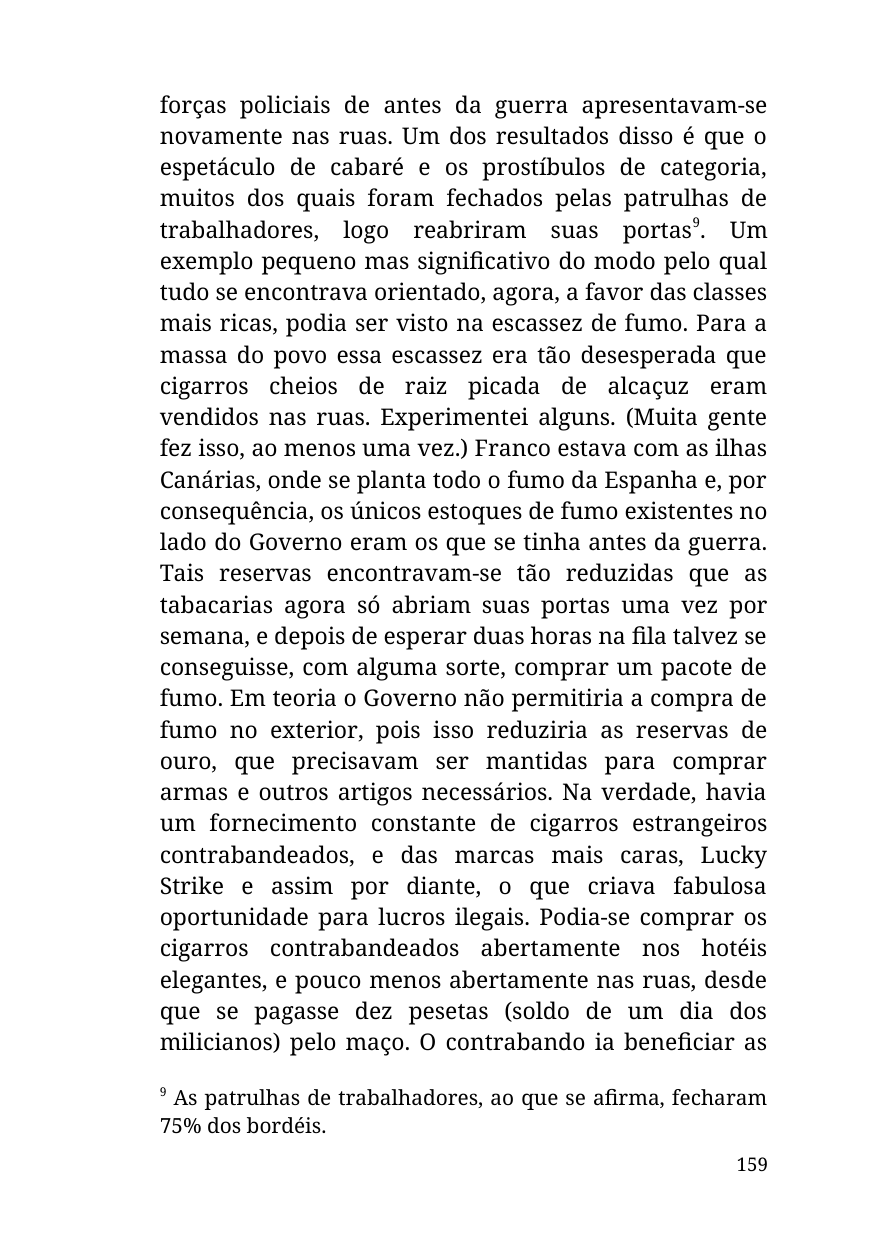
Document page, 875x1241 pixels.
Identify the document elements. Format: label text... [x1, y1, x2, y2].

text forças policiais de antes da guerra apresentavam-se novamente nas ruas. Um dos resultados disso é que o espetáculo de cabaré e os prostíbulos de categoria, muitos dos quais foram fechados pelas patrulhas de trabalhadores, logo reabriram suas portas. Um exemplo pequeno mas significativo do modo pelo qual tudo se encontrava orientado, agora, a favor das classes mais ricas, podia ser visto na escassez de fumo. Para a massa do povo essa escassez era tão desesperada que cigarros cheios de raiz picada de alcaçuz eram vendidos nas ruas. Experimentei alguns. (Muita gente fez isso, ao menos uma vez.) Franco estava com as ilhas Canárias, onde se planta todo o fumo da Espanha e, por consequência, os únicos estoques de fumo existentes no lado do Governo eram os que se tinha antes da guerra. Tais reservas encontravam-se tão reduzidas que as tabacarias agora só abriam suas portas uma vez por semana, e depois de esperar duas horas na fila talvez se conseguisse, com alguma sorte, comprar um pacote de fumo. Em teoria o Governo não permitiria a compra de fumo no exterior, pois isso reduziria as reservas de ouro, que precisavam ser mantidas para comprar armas e outros artigos necessários. Na verdade, havia um fornecimento constante de cigarros estrangeiros contrabandeados, e das marcas mais caras, Lucky Strike e assim por diante, o que criava fabulosa oportunidade para lucros ilegais. Podia-se comprar os cigarros contrabandeados abertamente nos hotéis elegantes, e pouco menos abertamente nas ruas, desde que se pagasse dez pesetas (soldo de um dia dos milicianos) pelo maço. O contrabando ia beneficiar as [159, 88, 768, 1057]
text As patrulhas de trabalhadores, ao que se afirma, fecharam 75% dos bordéis. [159, 1083, 768, 1140]
